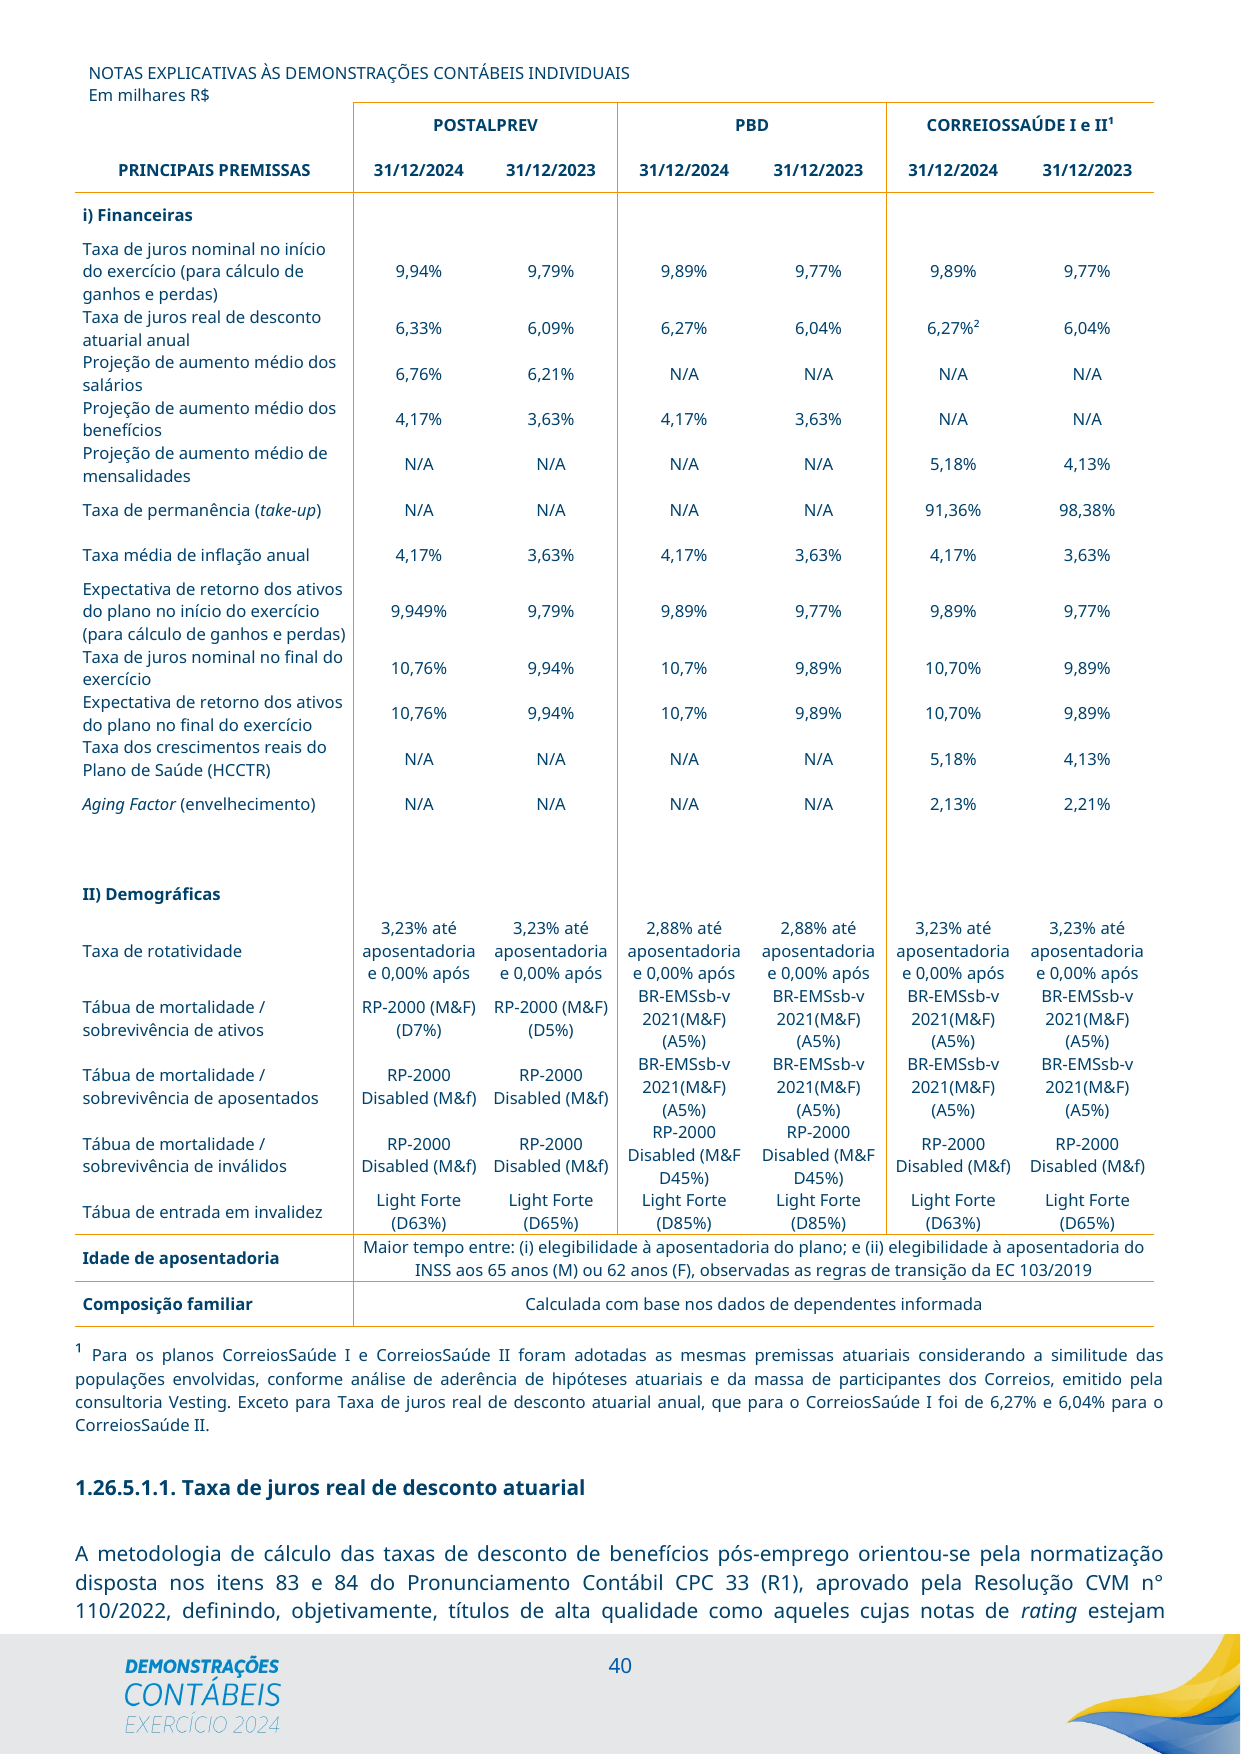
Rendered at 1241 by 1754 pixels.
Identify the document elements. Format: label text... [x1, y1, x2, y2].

table_cell BR-EMSsb-v 2021(M&F) (A5%) [1020, 1053, 1154, 1121]
table_cell N/A [354, 736, 484, 781]
table_cell 2,13% [887, 781, 1020, 826]
table_cell BR-EMSsb-v 2021(M&F) (A5%) [1020, 985, 1154, 1053]
table_cell [618, 193, 751, 237]
table_cell Projeção de aumento médio dos salários [75, 351, 353, 396]
table_cell 31/12/2023 [1020, 147, 1154, 192]
table_cell [618, 871, 751, 916]
table_cell [751, 193, 886, 237]
table_cell [1020, 871, 1154, 916]
table_cell RP-2000 Disabled (M&F D45%) [751, 1121, 886, 1189]
table_cell [618, 826, 751, 871]
table_cell Light Forte (D65%) [484, 1189, 617, 1234]
table_cell 2,21% [1020, 781, 1154, 826]
table_cell 31/12/2023 [484, 147, 617, 192]
table_cell N/A [618, 487, 751, 532]
table_cell 3,63% [484, 532, 617, 577]
table_cell N/A [618, 736, 751, 781]
table_header CORREIOSSAÚDE I e II¹ [887, 113, 1154, 147]
table_cell 31/12/2023 [751, 147, 886, 192]
table_cell 9,77% [751, 577, 886, 645]
table_cell N/A [618, 781, 751, 826]
table_cell 6,27%² [887, 305, 1020, 351]
table_cell N/A [887, 396, 1020, 442]
table_cell 6,09% [484, 305, 617, 351]
table_cell Light Forte (D65%) [1020, 1189, 1154, 1234]
table_cell Light Forte (D63%) [354, 1189, 484, 1234]
table_cell [751, 871, 886, 916]
table_cell 10,76% [354, 691, 484, 736]
table_cell 10,70% [887, 691, 1020, 736]
table_cell [887, 826, 1020, 871]
table_cell N/A [484, 781, 617, 826]
table_cell 9,94% [484, 645, 617, 691]
table_cell Taxa média de inflação anual [75, 532, 353, 577]
table_cell 6,04% [751, 305, 886, 351]
table_cell BR-EMSsb-v 2021(M&F) (A5%) [751, 1053, 886, 1121]
table_cell Expectativa de retorno dos ativos do plano no final do exercício [75, 691, 353, 736]
table_cell N/A [354, 781, 484, 826]
table_cell Expectativa de retorno dos ativos do plano no início do exercício (para cálculo de ganhos e perdas) [75, 577, 353, 645]
table_cell 4,17% [354, 532, 484, 577]
table_cell 4,17% [618, 532, 751, 577]
table_cell 6,27% [618, 305, 751, 351]
table_cell 9,949% [354, 577, 484, 645]
table_header PBD [618, 113, 886, 147]
table_cell 3,23% até aposentadoria e 0,00% após [1020, 916, 1154, 984]
table_cell N/A [1020, 351, 1154, 396]
table_cell RP-2000 Disabled (M&F D45%) [618, 1121, 751, 1189]
table_cell 4,17% [618, 396, 751, 442]
table_cell 6,04% [1020, 305, 1154, 351]
table_cell Light Forte (D85%) [751, 1189, 886, 1234]
table_cell RP-2000 Disabled (M&f) [484, 1053, 617, 1121]
table_cell RP-2000 Disabled (M&f) [484, 1121, 617, 1189]
table_cell N/A [354, 487, 484, 532]
table_header [75, 113, 353, 147]
table_cell Idade de aposentadoria [75, 1235, 353, 1281]
table_cell N/A [751, 487, 886, 532]
table_cell PRINCIPAIS PREMISSAS [75, 147, 353, 192]
table_cell Taxa dos crescimentos reais do Plano de Saúde (HCCTR) [75, 736, 353, 781]
table_cell 10,7% [618, 645, 751, 691]
table_cell N/A [484, 487, 617, 532]
table_cell Light Forte (D63%) [887, 1189, 1020, 1234]
table_cell Tábua de entrada em invalidez [75, 1189, 353, 1234]
table_cell [751, 826, 886, 871]
table_cell RP-2000 Disabled (M&f) [354, 1121, 484, 1189]
table_cell Light Forte (D85%) [618, 1189, 751, 1234]
table_cell 9,89% [751, 691, 886, 736]
table_cell N/A [751, 781, 886, 826]
table_cell [484, 193, 617, 237]
table_cell 91,36% [887, 487, 1020, 532]
table_cell 4,13% [1020, 736, 1154, 781]
table_cell [1020, 193, 1154, 237]
table_cell 9,89% [751, 645, 886, 691]
table_cell BR-EMSsb-v 2021(M&F) (A5%) [887, 1053, 1020, 1121]
table_cell 4,13% [1020, 442, 1154, 487]
table_cell 31/12/2024 [887, 147, 1020, 192]
table_cell 3,23% até aposentadoria e 0,00% após [484, 916, 617, 984]
table_cell N/A [484, 736, 617, 781]
table_cell [75, 826, 353, 871]
table_cell 6,21% [484, 351, 617, 396]
table_cell N/A [354, 442, 484, 487]
table_cell 31/12/2024 [618, 147, 751, 192]
table_cell 9,79% [484, 237, 617, 305]
table_cell N/A [887, 351, 1020, 396]
table_cell BR-EMSsb-v 2021(M&F) (A5%) [887, 985, 1020, 1053]
table_cell 9,89% [887, 237, 1020, 305]
table_cell [887, 193, 1020, 237]
table_cell [354, 193, 484, 237]
table_cell 9,79% [484, 577, 617, 645]
table_cell [1020, 826, 1154, 871]
table_cell N/A [618, 442, 751, 487]
table_cell Tábua de mortalidade / sobrevivência de inválidos [75, 1121, 353, 1189]
list Taxa de juros real de desconto atuarial [75, 1473, 1165, 1502]
table_cell 3,63% [484, 396, 617, 442]
table_cell 9,94% [354, 237, 484, 305]
table_cell 98,38% [1020, 487, 1154, 532]
table_cell BR-EMSsb-v 2021(M&F) (A5%) [618, 985, 751, 1053]
table_cell 9,89% [1020, 691, 1154, 736]
table_cell RP-2000 Disabled (M&f) [354, 1053, 484, 1121]
table_cell Taxa de juros nominal no final do exercício [75, 645, 353, 691]
table_cell N/A [618, 351, 751, 396]
table_cell 2,88% até aposentadoria e 0,00% após [751, 916, 886, 984]
table_cell 4,17% [887, 532, 1020, 577]
table_cell 10,76% [354, 645, 484, 691]
table_cell Aging Factor (envelhecimento) [75, 781, 353, 826]
table_cell 9,89% [887, 577, 1020, 645]
table_cell 10,70% [887, 645, 1020, 691]
table_cell RP-2000 (M&F) (D7%) [354, 985, 484, 1053]
table_cell 9,77% [1020, 237, 1154, 305]
table_cell 10,7% [618, 691, 751, 736]
text ¹ Para os planos CorreiosSaúde I e CorreiosSaúde II foram adotadas as mesmas premissas atuariais considerando a similitude das populações envolvidas, conforme análise de aderência de hipóteses atuariais e da massa de participantes dos Correios, emitido pela consultoria Vesting. Exceto para Taxa de juros real de desconto atuarial anual, que para o CorreiosSaúde I foi de 6,27% e 6,04% para o CorreiosSaúde II. [75, 1339, 1165, 1436]
table_cell Maior tempo entre: (i) elegibilidade à aposentadoria do plano; e (ii) elegibilidade à aposentadoria do INSS aos 65 anos (M) ou 62 anos (F), observadas as regras de transição da EC 103/2019 [354, 1235, 1154, 1281]
table_cell BR-EMSsb-v 2021(M&F) (A5%) [751, 985, 886, 1053]
table_header POSTALPREV [354, 113, 617, 147]
table_cell N/A [484, 442, 617, 487]
table_cell 31/12/2024 [354, 147, 484, 192]
table_cell i) Financeiras [75, 193, 353, 237]
table_cell 9,94% [484, 691, 617, 736]
table_cell N/A [751, 442, 886, 487]
table_cell N/A [751, 736, 886, 781]
table_cell [354, 871, 484, 916]
table_cell 9,77% [751, 237, 886, 305]
table_cell Projeção de aumento médio de mensalidades [75, 442, 353, 487]
table_cell 3,23% até aposentadoria e 0,00% após [887, 916, 1020, 984]
table_cell [484, 826, 617, 871]
table_cell RP-2000 (M&F) (D5%) [484, 985, 617, 1053]
table_cell Taxa de permanência (take-up) [75, 487, 353, 532]
table_cell N/A [1020, 396, 1154, 442]
table_cell [354, 826, 484, 871]
table_cell Calculada com base nos dados de dependentes informada [354, 1282, 1154, 1326]
table_cell 2,88% até aposentadoria e 0,00% após [618, 916, 751, 984]
table_cell 9,89% [618, 577, 751, 645]
table_cell Composição familiar [75, 1282, 353, 1326]
table_cell 9,89% [618, 237, 751, 305]
table_cell 5,18% [887, 736, 1020, 781]
table_cell 3,63% [751, 396, 886, 442]
table_cell 5,18% [887, 442, 1020, 487]
table_cell RP-2000 Disabled (M&f) [887, 1121, 1020, 1189]
table_cell 6,33% [354, 305, 484, 351]
table_cell II) Demográficas [75, 871, 353, 916]
table_cell 3,63% [751, 532, 886, 577]
table_cell 4,17% [354, 396, 484, 442]
table_cell [887, 871, 1020, 916]
table_cell 3,23% até aposentadoria e 0,00% após [354, 916, 484, 984]
table_cell [484, 871, 617, 916]
table_cell 9,77% [1020, 577, 1154, 645]
table_cell Taxa de rotatividade [75, 916, 353, 984]
table_cell BR-EMSsb-v 2021(M&F) (A5%) [618, 1053, 751, 1121]
table_cell Tábua de mortalidade / sobrevivência de ativos [75, 985, 353, 1053]
table_cell 3,63% [1020, 532, 1154, 577]
table_cell Tábua de mortalidade / sobrevivência de aposentados [75, 1053, 353, 1121]
table_cell Taxa de juros nominal no início do exercício (para cálculo de ganhos e perdas) [75, 237, 353, 305]
text A metodologia de cálculo das taxas de desconto de benefícios pós-emprego orientou-se pela normatização disposta nos itens 83 e 84 do Pronunciamento Contábil CPC 33 (R1), aprovado pela Resolução CVM n° 110/2022, definindo, objetivamente, títulos de alta qualidade como aqueles cujas notas de rating estejam [75, 1539, 1165, 1625]
table_cell RP-2000 Disabled (M&f) [1020, 1121, 1154, 1189]
table_cell Projeção de aumento médio dos benefícios [75, 396, 353, 442]
table_cell 6,76% [354, 351, 484, 396]
table_cell 9,89% [1020, 645, 1154, 691]
table_cell N/A [751, 351, 886, 396]
table_cell Taxa de juros real de desconto atuarial anual [75, 305, 353, 351]
